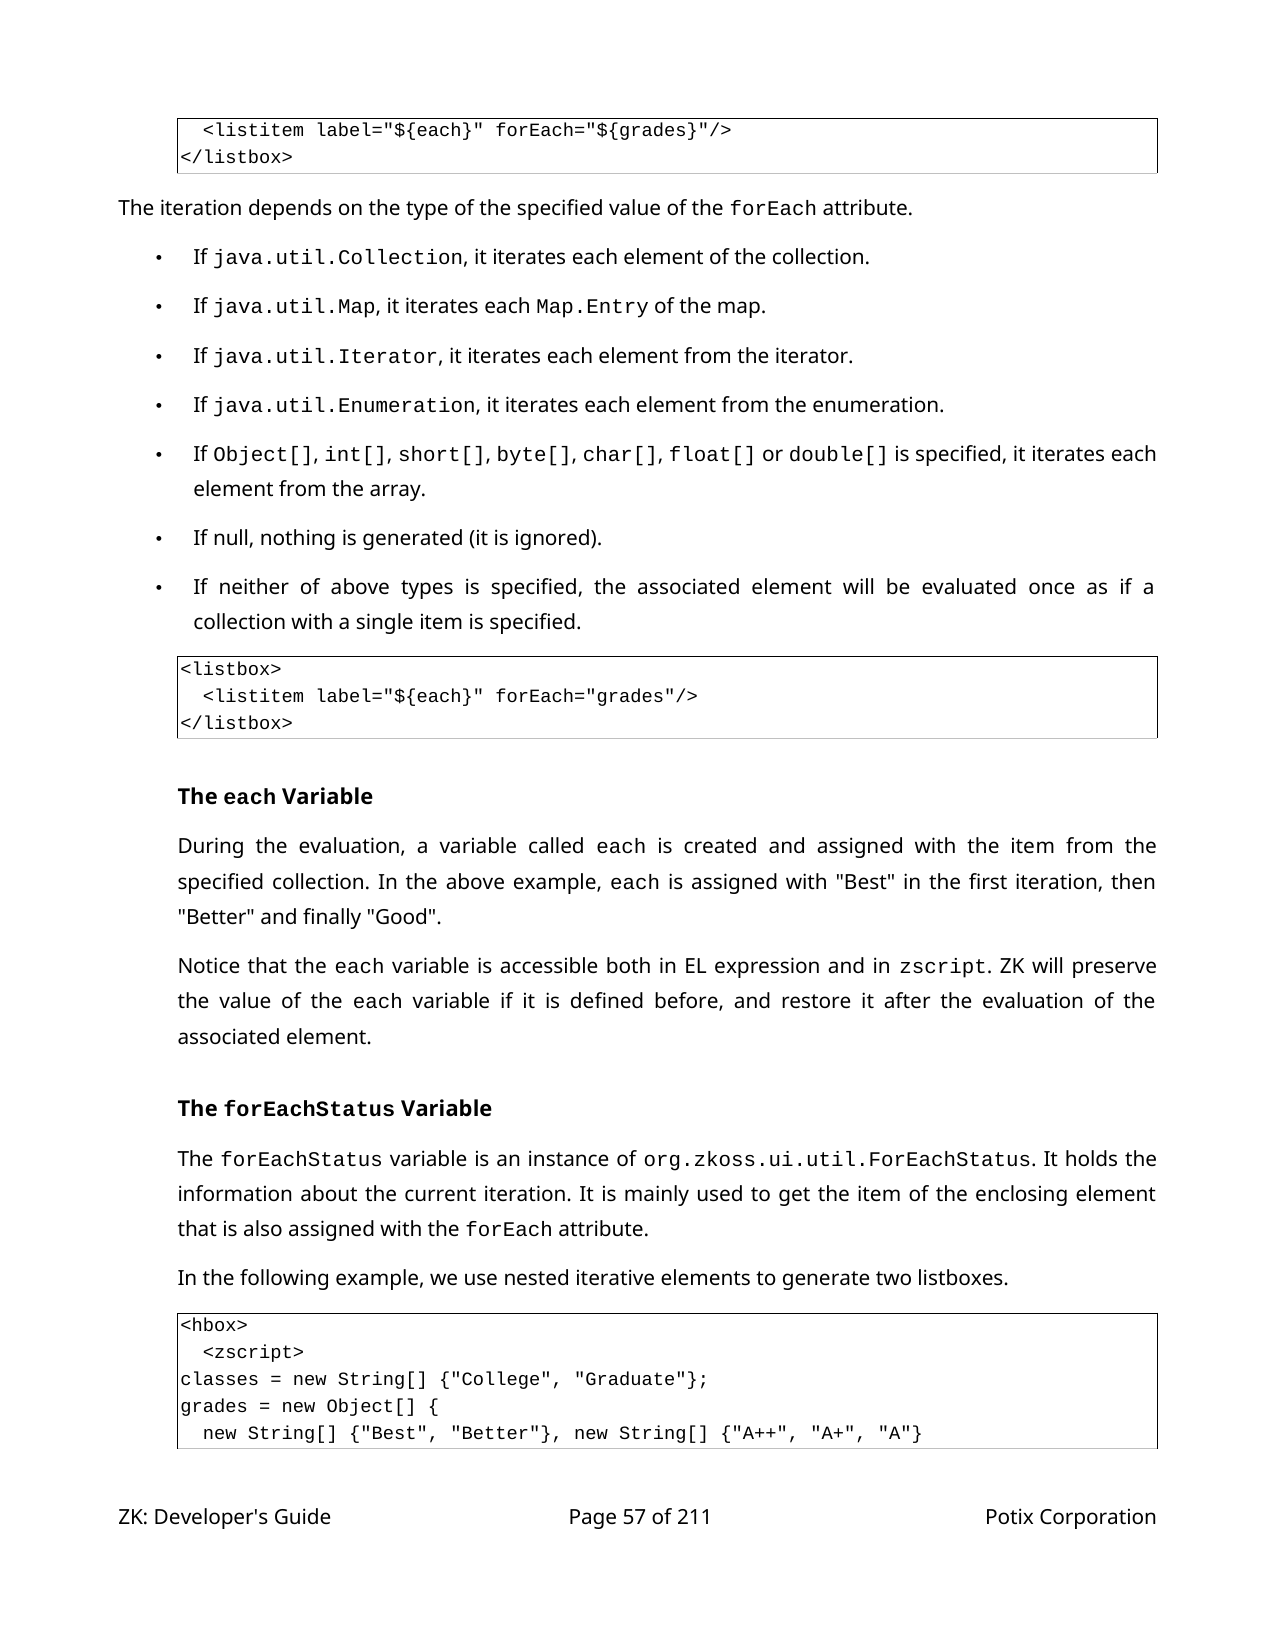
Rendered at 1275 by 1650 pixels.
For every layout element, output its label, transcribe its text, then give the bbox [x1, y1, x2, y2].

text <listbox> [178, 657, 1157, 681]
text The iteration depends on the type of the specified value of the forEach attribute. [118, 193, 1157, 222]
text </listbox> [178, 145, 1157, 173]
list If java.util.Map, it iterates each Map.Entry of the map. [156, 292, 1157, 320]
subtitle The forEachStatus Variable [177, 1093, 1157, 1123]
text new String[] {"Best", "Better"}, new String[] {"A++", "A+", "A"} [178, 1421, 1157, 1448]
text The forEachStatus variable is an instance of org.zkoss.ui.util.ForEachStatus. It holds the information about the current iteration. It is mainly used to get the item of the enclosing element that is also assigned with the forEach attribute. [177, 1144, 1157, 1243]
list If neither of above types is specified, the associated element will be evaluated once as if a collection with a single item is specified. [156, 572, 1157, 636]
list If Object[], int[], short[], byte[], char[], float[] or double[] is specified, it iterates each element from the array. [156, 439, 1157, 503]
text <hbox> [178, 1314, 1157, 1337]
list If null, nothing is generated (it is ignored). [156, 523, 1157, 552]
list If java.util.Collection, it iterates each element of the collection. [156, 242, 1157, 271]
list If java.util.Iterator, it iterates each element from the iterator. [156, 341, 1157, 369]
text classes = new String[] {"College", "Graduate"}; [178, 1367, 1157, 1391]
text <listitem label="${each}" forEach="grades"/> [178, 683, 1157, 708]
text Notice that the each variable is accessible both in EL expression and in zscript. ZK will preserve the value of the each variable if it is defined before, and restore it after the evaluation of the associated element. [177, 951, 1157, 1050]
text <listitem label="${each}" forEach="${grades}"/> [178, 119, 1157, 142]
subtitle The each Variable [177, 781, 1157, 811]
text grades = new Object[] { [178, 1394, 1157, 1418]
text <zscript> [178, 1339, 1157, 1364]
text In the following example, we use nested iterative elements to generate two listboxes. [177, 1263, 1157, 1292]
text </listbox> [178, 711, 1157, 738]
list If java.util.Enumeration, it iterates each element from the enumeration. [156, 390, 1157, 418]
text During the evaluation, a variable called each is created and assigned with the item from the specified collection. In the above example, each is assigned with "Best" in the first iteration, then "Better" and finally "Good". [177, 831, 1157, 931]
